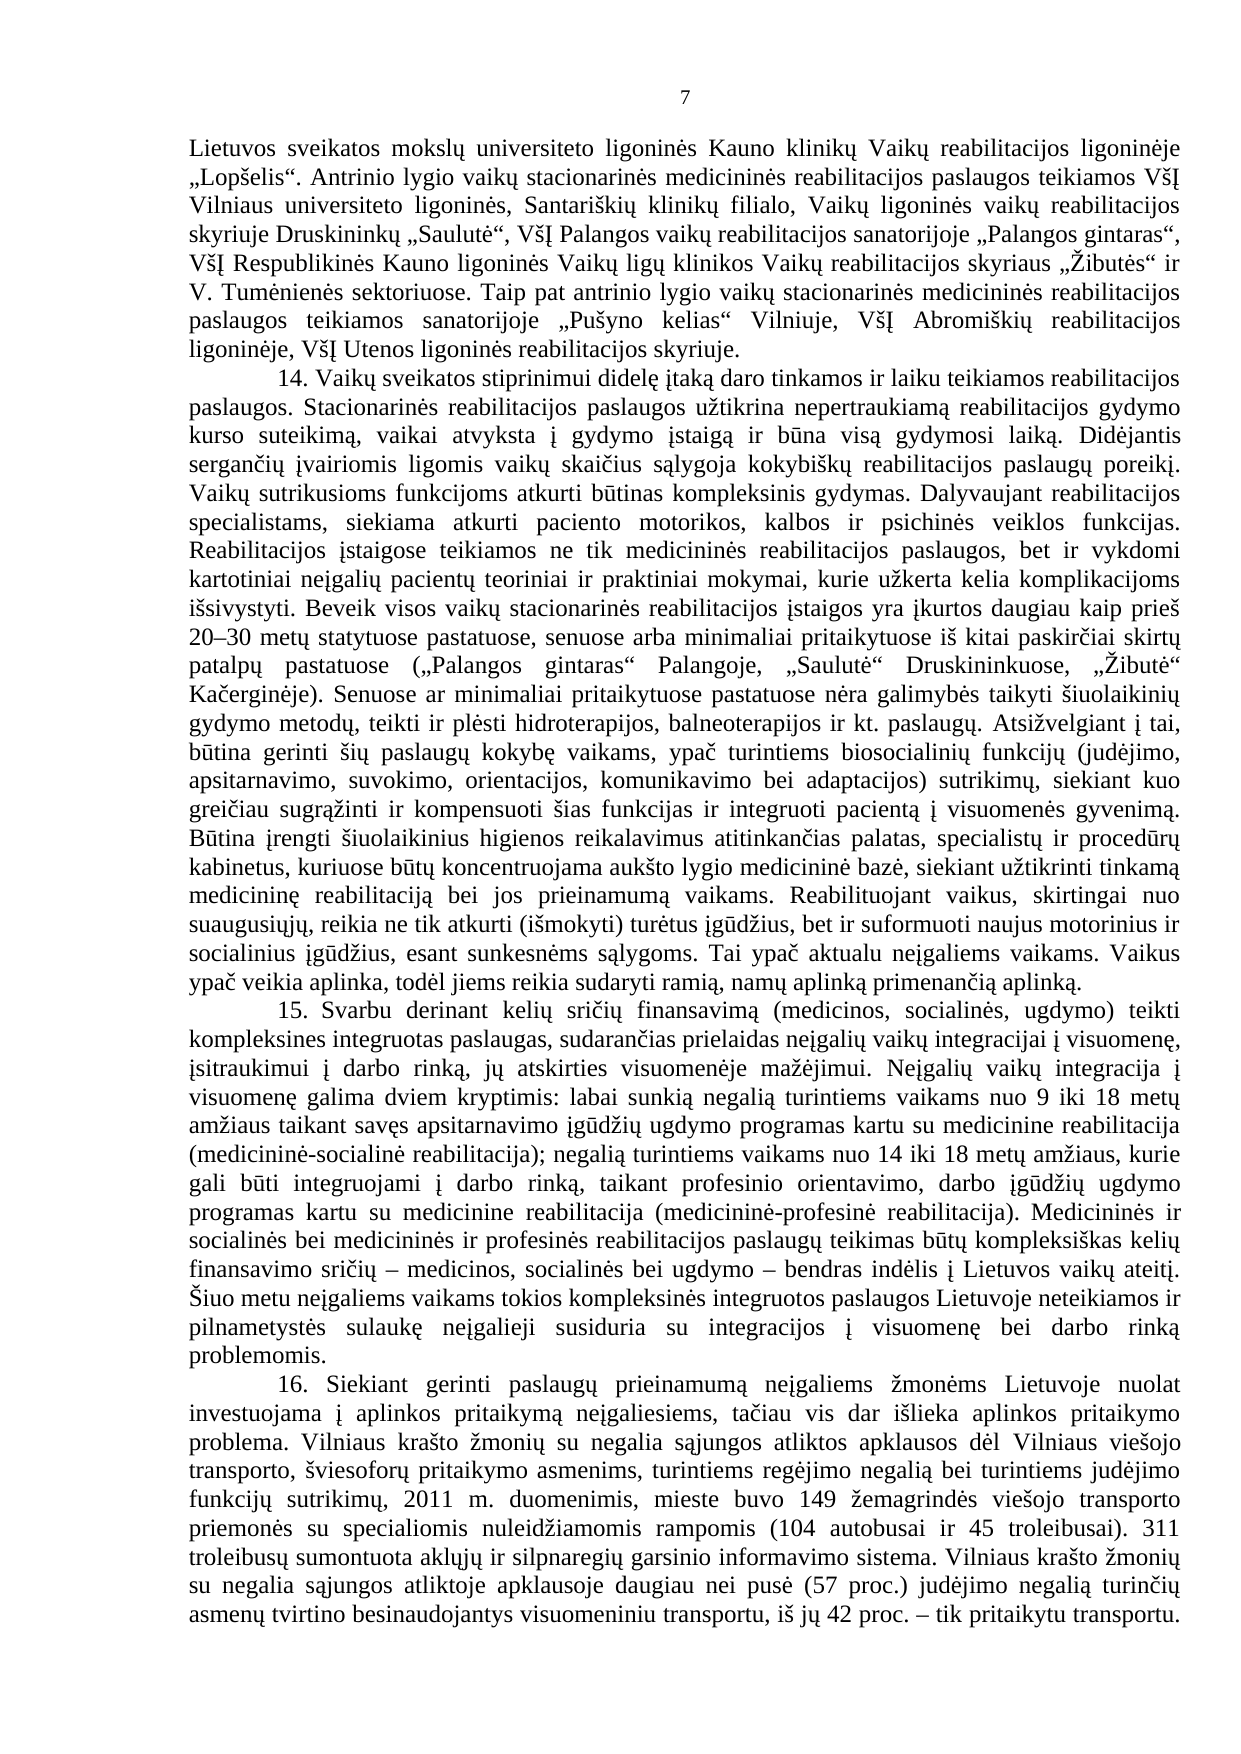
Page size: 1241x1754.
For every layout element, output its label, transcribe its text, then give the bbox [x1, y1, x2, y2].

text 16. Siekiant gerinti paslaugų prieinamumą neįgaliems žmonėms Lietuvoje nuolat investuojama į aplinkos pritaikymą neįgaliesiems, tačiau vis dar išlieka aplinkos pritaikymo problema. Vilniaus krašto žmonių su negalia sąjungos atliktos apklausos dėl Vilniaus viešojo transporto, šviesoforų pritaikymo asmenims, turintiems regėjimo negalią bei turintiems judėjimo funkcijų sutrikimų, 2011 m. duomenimis, mieste buvo 149 žemagrindės viešojo transporto priemonės su specialiomis nuleidžiamomis rampomis (104 autobusai ir 45 troleibusai). 311 troleibusų sumontuota aklųjų ir silpnaregių garsinio informavimo sistema. Vilniaus krašto žmonių su negalia sąjungos atliktoje apklausoje daugiau nei pusė (57 proc.) judėjimo negalią turinčių asmenų tvirtino besinaudojantys visuomeniniu transportu, iš jų 42 proc. – tik pritaikytu transportu. [188, 1369, 1181, 1628]
text Lietuvos sveikatos mokslų universiteto ligoninės Kauno klinikų Vaikų reabilitacijos ligoninėje „Lopšelis“. Antrinio lygio vaikų stacionarinės medicininės reabilitacijos paslaugos teikiamos VšĮ Vilniaus universiteto ligoninės, Santariškių klinikų filialo, Vaikų ligoninės vaikų reabilitacijos skyriuje Druskininkų „Saulutė“, VšĮ Palangos vaikų reabilitacijos sanatorijoje „Palangos gintaras“, VšĮ Respublikinės Kauno ligoninės Vaikų ligų klinikos Vaikų reabilitacijos skyriaus „Žibutės“ ir V. Tumėnienės sektoriuose. Taip pat antrinio lygio vaikų stacionarinės medicininės reabilitacijos paslaugos teikiamos sanatorijoje „Pušyno kelias“ Vilniuje, VšĮ Abromiškių reabilitacijos ligoninėje, VšĮ Utenos ligoninės reabilitacijos skyriuje. [188, 133, 1181, 363]
text 14. Vaikų sveikatos stiprinimui didelę įtaką daro tinkamos ir laiku teikiamos reabilitacijos paslaugos. Stacionarinės reabilitacijos paslaugos užtikrina nepertraukiamą reabilitacijos gydymo kurso suteikimą, vaikai atvyksta į gydymo įstaigą ir būna visą gydymosi laiką. Didėjantis sergančių įvairiomis ligomis vaikų skaičius sąlygoja kokybiškų reabilitacijos paslaugų poreikį. Vaikų sutrikusioms funkcijoms atkurti būtinas kompleksinis gydymas. Dalyvaujant reabilitacijos specialistams, siekiama atkurti paciento motorikos, kalbos ir psichinės veiklos funkcijas. Reabilitacijos įstaigose teikiamos ne tik medicininės reabilitacijos paslaugos, bet ir vykdomi kartotiniai neįgalių pacientų teoriniai ir praktiniai mokymai, kurie užkerta kelia komplikacijoms išsivystyti. Beveik visos vaikų stacionarinės reabilitacijos įstaigos yra įkurtos daugiau kaip prieš 20–30 metų statytuose pastatuose, senuose arba minimaliai pritaikytuose iš kitai paskirčiai skirtų patalpų pastatuose („Palangos gintaras“ Palangoje, „Saulutė“ Druskininkuose, „Žibutė“ Kačerginėje). Senuose ar minimaliai pritaikytuose pastatuose nėra galimybės taikyti šiuolaikinių gydymo metodų, teikti ir plėsti hidroterapijos, balneoterapijos ir kt. paslaugų. Atsižvelgiant į tai, būtina gerinti šių paslaugų kokybę vaikams, ypač turintiems biosocialinių funkcijų (judėjimo, apsitarnavimo, suvokimo, orientacijos, komunikavimo bei adaptacijos) sutrikimų, siekiant kuo greičiau sugrąžinti ir kompensuoti šias funkcijas ir integruoti pacientą į visuomenės gyvenimą. Būtina įrengti šiuolaikinius higienos reikalavimus atitinkančias palatas, specialistų ir procedūrų kabinetus, kuriuose būtų koncentruojama aukšto lygio medicininė bazė, siekiant užtikrinti tinkamą medicininę reabilitaciją bei jos prieinamumą vaikams. Reabilituojant vaikus, skirtingai nuo suaugusiųjų, reikia ne tik atkurti (išmokyti) turėtus įgūdžius, bet ir suformuoti naujus motorinius ir socialinius įgūdžius, esant sunkesnėms sąlygoms. Tai ypač aktualu neįgaliems vaikams. Vaikus ypač veikia aplinka, todėl jiems reikia sudaryti ramią, namų aplinką primenančią aplinką. [188, 363, 1181, 996]
text 15. Svarbu derinant kelių sričių finansavimą (medicinos, socialinės, ugdymo) teikti kompleksines integruotas paslaugas, sudarančias prielaidas neįgalių vaikų integracijai į visuomenę, įsitraukimui į darbo rinką, jų atskirties visuomenėje mažėjimui. Neįgalių vaikų integracija į visuomenę galima dviem kryptimis: labai sunkią negalią turintiems vaikams nuo 9 iki 18 metų amžiaus taikant savęs apsitarnavimo įgūdžių ugdymo programas kartu su medicinine reabilitacija (medicininė-socialinė reabilitacija); negalią turintiems vaikams nuo 14 iki 18 metų amžiaus, kurie gali būti integruojami į darbo rinką, taikant profesinio orientavimo, darbo įgūdžių ugdymo programas kartu su medicinine reabilitacija (medicininė-profesinė reabilitacija). Medicininės ir socialinės bei medicininės ir profesinės reabilitacijos paslaugų teikimas būtų kompleksiškas kelių finansavimo sričių – medicinos, socialinės bei ugdymo – bendras indėlis į Lietuvos vaikų ateitį. Šiuo metu neįgaliems vaikams tokios kompleksinės integruotos paslaugos Lietuvoje neteikiamos ir pilnametystės sulaukę neįgalieji susiduria su integracijos į visuomenę bei darbo rinką problemomis. [188, 996, 1181, 1369]
